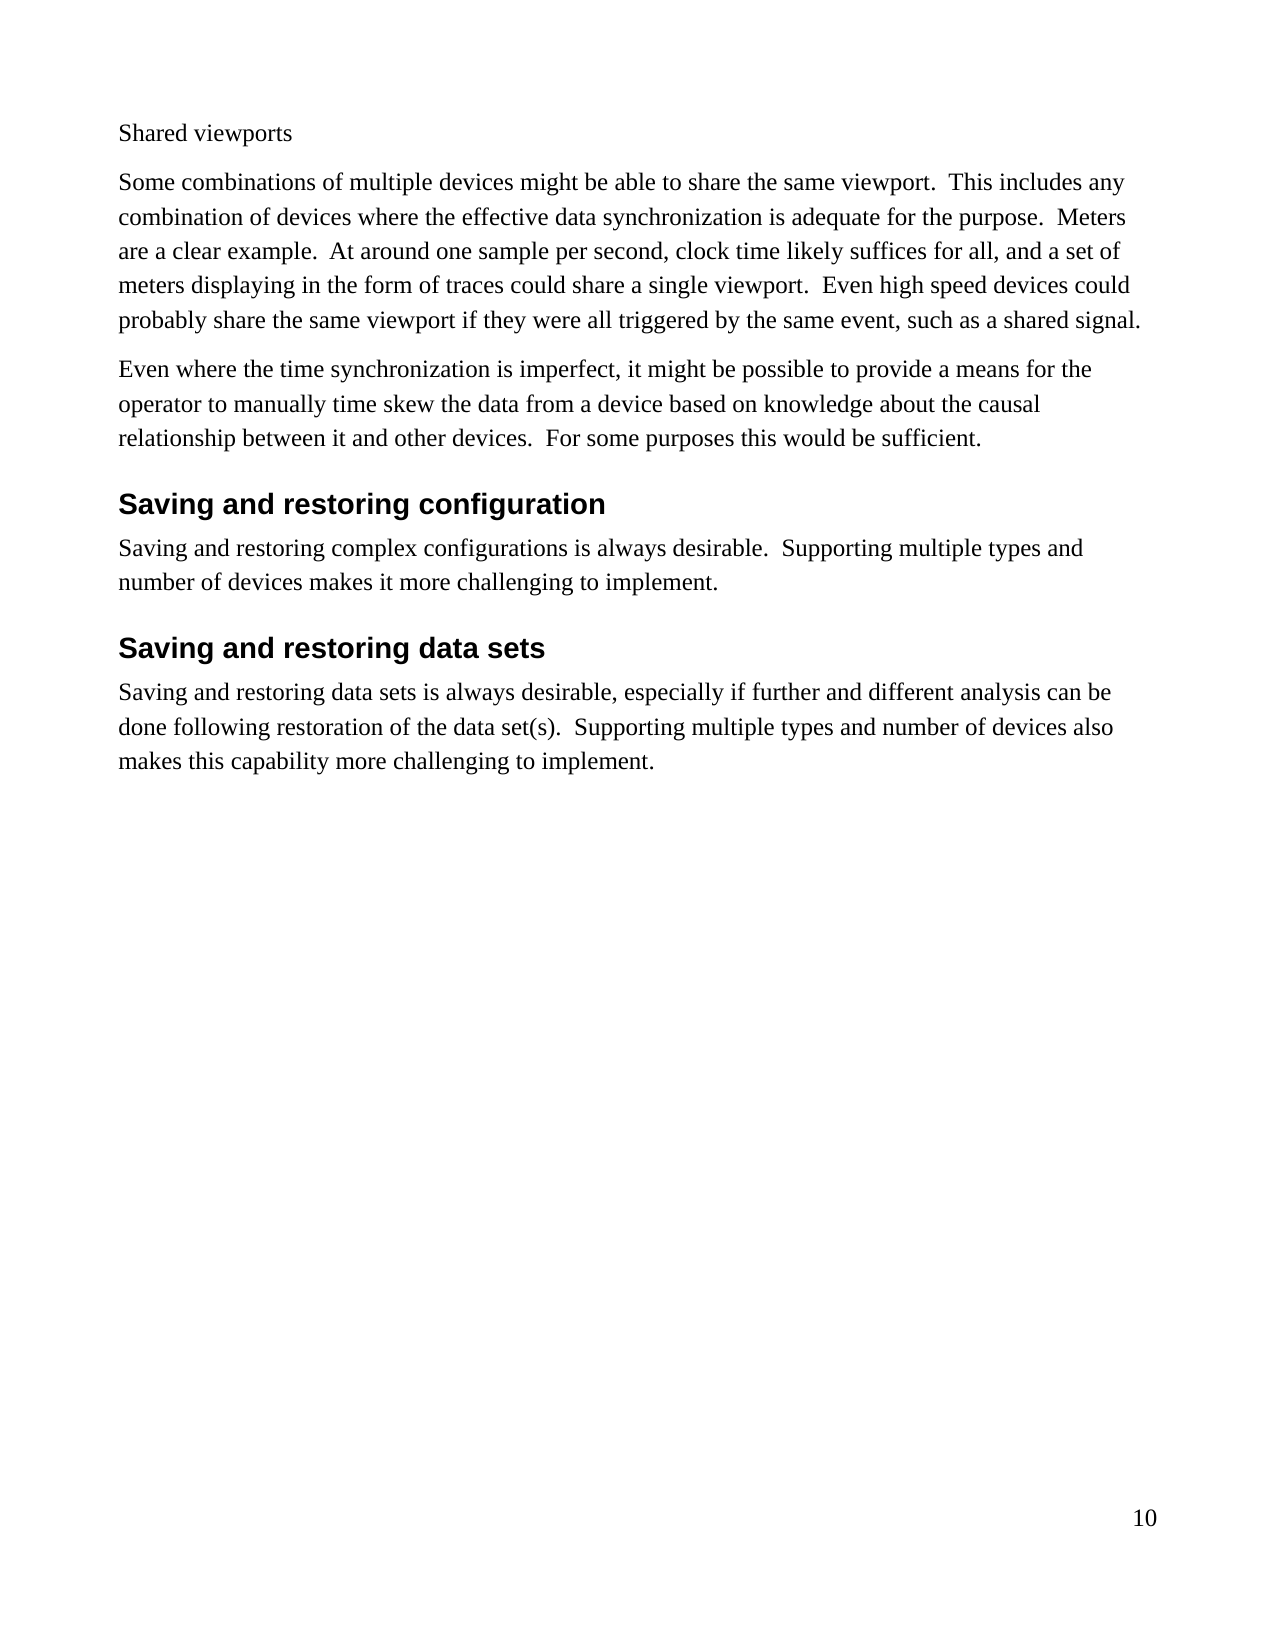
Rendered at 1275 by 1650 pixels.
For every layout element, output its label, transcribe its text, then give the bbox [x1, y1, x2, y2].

text Saving and restoring data sets is always desirable, especially if further and different analysis can be done following restoration of the data set(s). Supporting multiple types and number of devices also makes this capability more challenging to implement. [118, 677, 1157, 775]
text Shared viewports [118, 118, 1157, 147]
text Even where the time synchronization is imperfect, it might be possible to provide a means for the operator to manually time skew the data from a device based on knowledge about the causal relationship between it and other devices. For some purposes this would be sufficient. [118, 354, 1157, 452]
subtitle Saving and restoring configuration [118, 487, 1157, 521]
text Saving and restoring complex configurations is always desirable. Supporting multiple types and number of devices makes it more challenging to implement. [118, 533, 1157, 596]
text Some combinations of multiple devices might be able to share the same viewport. This includes any combination of devices where the effective data synchronization is adequate for the purpose. Meters are a clear example. At around one sample per second, clock time likely suffices for all, and a set of meters displaying in the form of traces could share a single viewport. Even high speed devices could probably share the same viewport if they were all triggered by the same event, such as a shared signal. [118, 167, 1157, 334]
subtitle Saving and restoring data sets [118, 631, 1157, 665]
